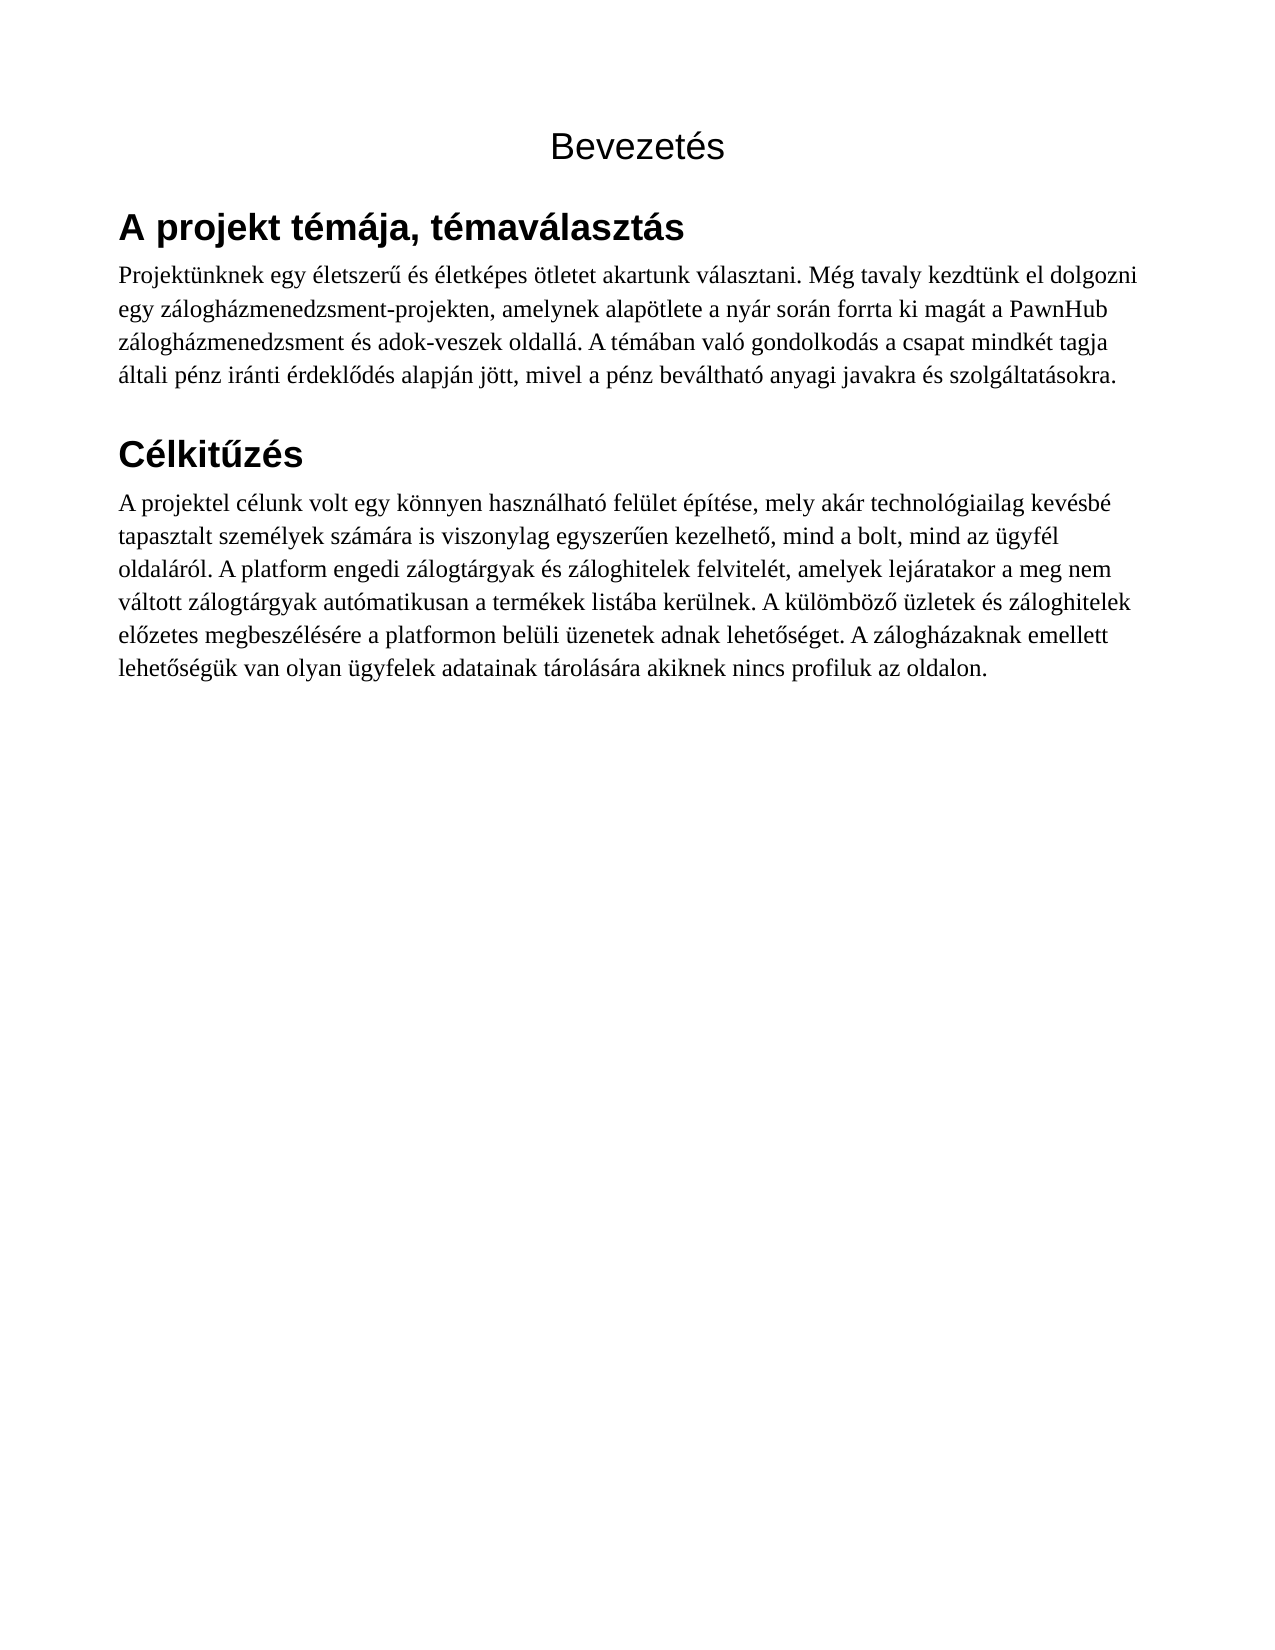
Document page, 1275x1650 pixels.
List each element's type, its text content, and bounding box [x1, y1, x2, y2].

subtitle Bevezetés [118, 124, 1157, 167]
text A projektel célunk volt egy könnyen használható felület építése, mely akár technológiailag kevésbé tapasztalt személyek számára is viszonylag egyszerűen kezelhető, mind a bolt, mind az ügyfél oldaláról. A platform engedi zálogtárgyak és záloghitelek felvitelét, amelyek lejáratakor a meg nem váltott zálogtárgyak autómatikusan a termékek listába kerülnek. A külömböző üzletek és záloghitelek előzetes megbeszélésére a platformon belüli üzenetek adnak lehetőséget. A zálogházaknak emellett lehetőségük van olyan ügyfelek adatainak tárolására akiknek nincs profiluk az oldalon. [118, 488, 1157, 682]
subtitle Célkitűzés [118, 432, 1157, 475]
subtitle A projekt témája, témaválasztás [118, 205, 1157, 248]
text Projektünknek egy életszerű és életképes ötletet akartunk választani. Még tavaly kezdtünk el dolgozni egy zálogházmenedzsment-projekten, amelynek alapötlete a nyár során forrta ki magát a PawnHub zálogházmenedzsment és adok-veszek oldallá. A témában való gondolkodás a csapat mindkét tagja általi pénz iránti érdeklődés alapján jött, mivel a pénz beváltható anyagi javakra és szolgáltatásokra. [118, 261, 1157, 388]
